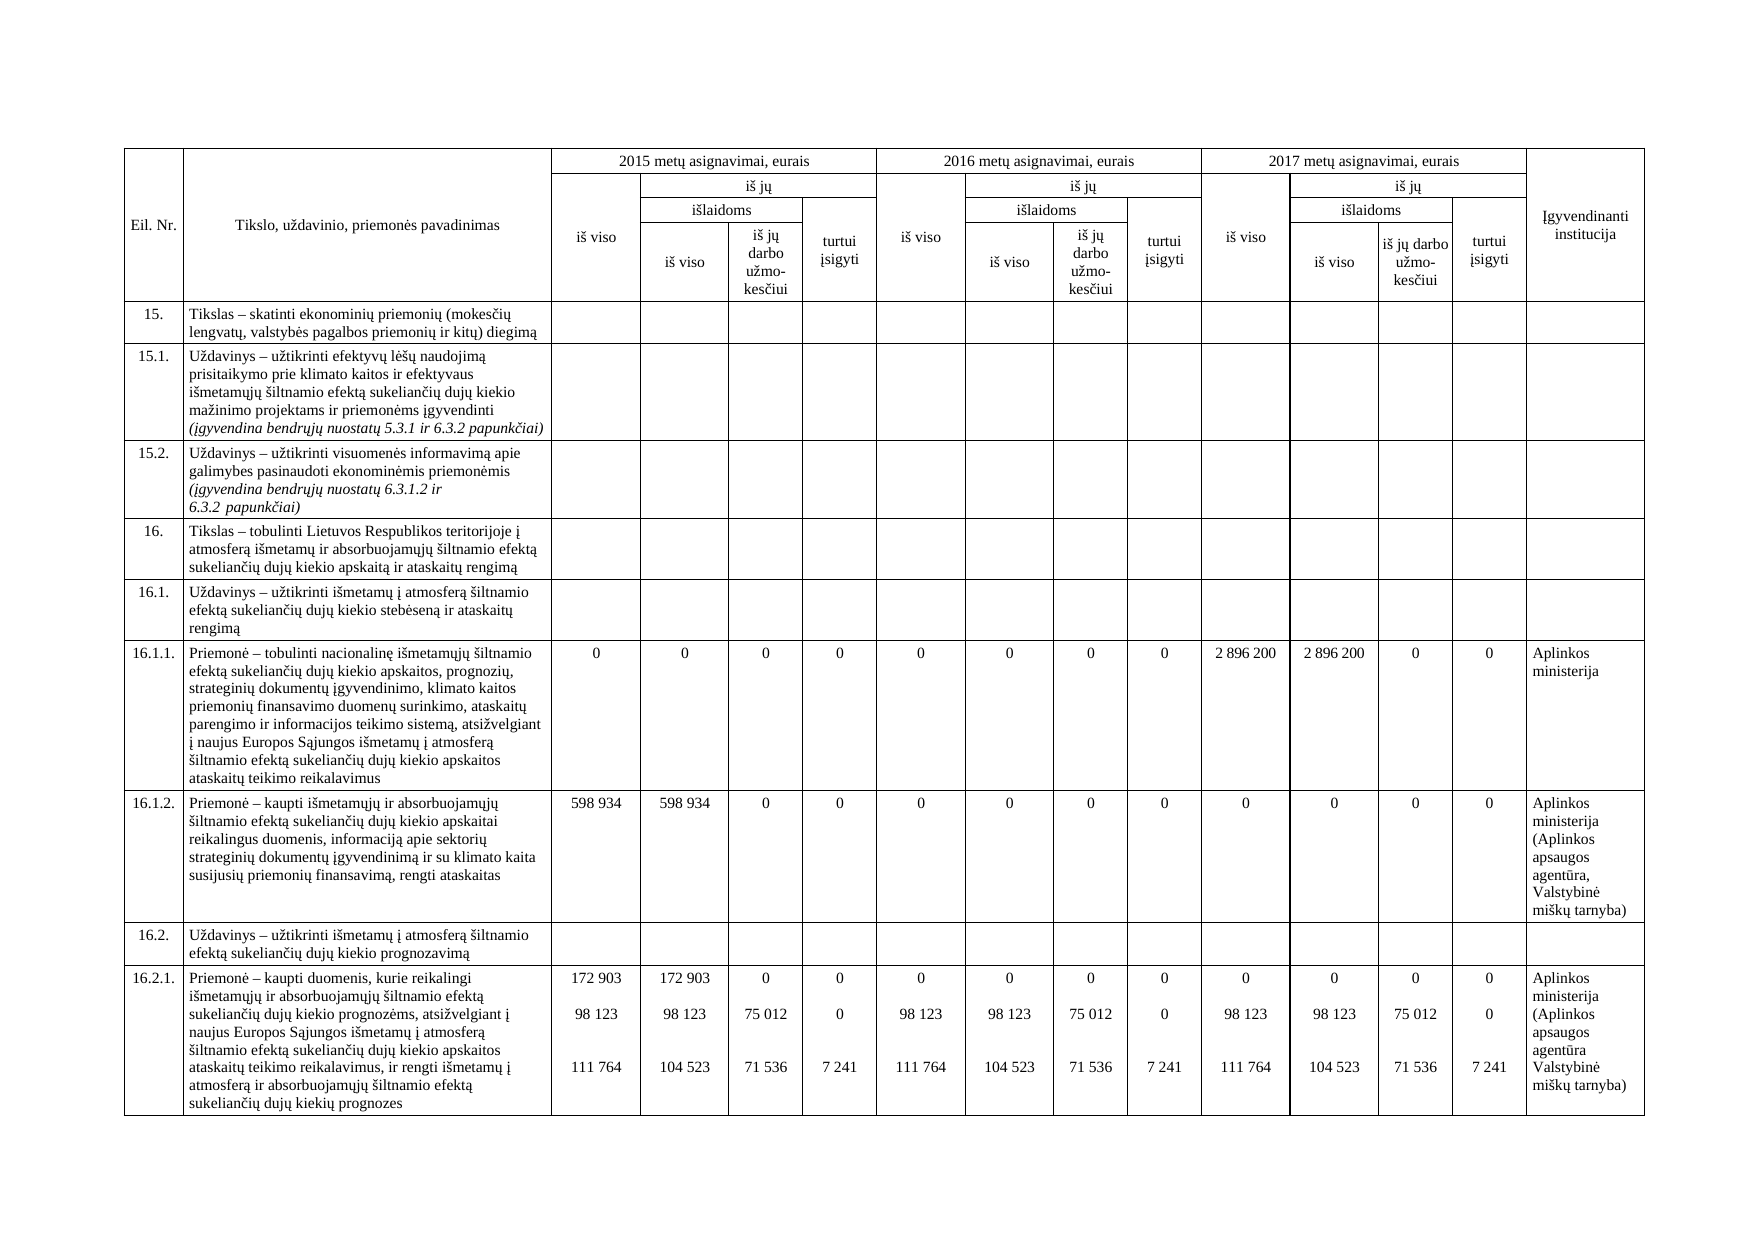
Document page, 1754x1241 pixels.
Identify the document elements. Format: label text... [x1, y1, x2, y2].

table_cell iš viso [552, 174, 640, 301]
table_cell [966, 923, 1053, 965]
table_cell [641, 519, 728, 579]
table_cell [1453, 519, 1526, 579]
table_cell 0 [641, 641, 728, 790]
table_cell [552, 344, 640, 440]
table_cell [1202, 923, 1289, 965]
table_cell Uždavinys – užtikrinti išmetamų į atmosferą šiltnamio efektą sukeliančių dujų kiekio prognozavimą [184, 923, 551, 965]
table_cell [1453, 302, 1526, 343]
table_cell 172 903 98 123 104 523 [641, 966, 728, 1115]
table_header 2017 metų asignavimai, eurais [1202, 149, 1526, 172]
table_cell 598 934 [641, 791, 728, 922]
table_cell iš jų [966, 174, 1201, 197]
table_cell Uždavinys – užtikrinti visuomenės informavimą apie galimybes pasinaudoti ekonominėmis priemonėmis (įgyvendina bendrųjų nuostatų 6.3.1.2 ir 6.3.2 papunkčiai) [184, 441, 551, 518]
table_cell [552, 441, 640, 518]
table_cell 0 [1128, 641, 1201, 790]
table_cell 15. [125, 302, 183, 343]
table_cell turtui įsigyti [1453, 198, 1526, 301]
table_cell [803, 441, 876, 518]
table_cell iš viso [966, 223, 1053, 301]
table_cell 0 [1054, 641, 1127, 790]
table_cell [1054, 344, 1127, 440]
table_cell 0 [729, 791, 802, 922]
table_cell [1527, 580, 1644, 639]
table_cell 0 98 123 104 523 [966, 966, 1053, 1115]
table_cell [729, 580, 802, 639]
table_cell [803, 519, 876, 579]
table_cell [729, 441, 802, 518]
table_cell [966, 441, 1053, 518]
table_cell iš jų darbo užmo-kesčiui [729, 223, 802, 301]
table_cell 0 [1379, 641, 1452, 790]
table_cell [1202, 441, 1289, 518]
table_cell [877, 519, 965, 579]
table_cell [1291, 344, 1378, 440]
table_cell išlaidoms [966, 198, 1127, 222]
table_cell [1128, 519, 1201, 579]
table_cell išlaidoms [641, 198, 802, 222]
table_cell Aplinkos ministerija [1527, 641, 1644, 790]
table_cell [1202, 519, 1289, 579]
table_cell 0 [1291, 791, 1378, 922]
table_cell [1128, 580, 1201, 639]
table_header 2015 metų asignavimai, eurais [552, 149, 876, 172]
table_cell [966, 302, 1053, 343]
table_cell 16.1. [125, 580, 183, 639]
table_cell [1379, 923, 1452, 965]
table_cell [803, 580, 876, 639]
table_cell [1054, 519, 1127, 579]
table_cell [1291, 302, 1378, 343]
table_cell [641, 344, 728, 440]
table_cell iš jų [641, 174, 876, 197]
table_cell [1527, 519, 1644, 579]
table_cell Priemonė – kaupti duomenis, kurie reikalingi išmetamųjų ir absorbuojamųjų šiltnamio efektą sukeliančių dujų kiekio prognozėms, atsižvelgiant į naujus Europos Sąjungos išmetamų į atmosferą šiltnamio efektą sukeliančių dujų kiekio apskaitos ataskaitų teikimo reikalavimus, ir rengti išmetamų į atmosferą ir absorbuojamųjų šiltnamio efektą sukeliančių dujų kiekių prognozes [184, 966, 551, 1115]
table_cell [641, 923, 728, 965]
table_cell [877, 344, 965, 440]
table_cell Uždavinys – užtikrinti efektyvų lėšų naudojimą prisitaikymo prie klimato kaitos ir efektyvaus išmetamųjų šiltnamio efektą sukeliančių dujų kiekio mažinimo projektams ir priemonėms įgyvendinti (įgyvendina bendrųjų nuostatų 5.3.1 ir 6.3.2 papunkčiai) [184, 344, 551, 440]
table_cell [1202, 302, 1289, 343]
table_cell iš jų [1291, 174, 1526, 197]
table_cell [1453, 580, 1526, 639]
table_cell [1527, 441, 1644, 518]
table_cell [1054, 441, 1127, 518]
table_cell [877, 580, 965, 639]
table_cell [729, 923, 802, 965]
table_cell Aplinkos ministerija (Aplinkos apsaugos agentūra Valstybinė miškų tarnyba) [1527, 966, 1644, 1115]
table_cell [1128, 923, 1201, 965]
table_cell [1379, 302, 1452, 343]
table_cell 0 0 7 241 [1128, 966, 1201, 1115]
table_cell [641, 302, 728, 343]
table_cell [1379, 344, 1452, 440]
table_cell [803, 344, 876, 440]
table_cell Uždavinys – užtikrinti išmetamų į atmosferą šiltnamio efektą sukeliančių dujų kiekio stebėseną ir ataskaitų rengimą [184, 580, 551, 639]
table_cell turtui įsigyti [803, 198, 876, 301]
table_cell [803, 302, 876, 343]
table_cell [1291, 923, 1378, 965]
table_cell [1379, 580, 1452, 639]
table_cell 0 [966, 641, 1053, 790]
table_cell [1291, 519, 1378, 579]
table_header 2016 metų asignavimai, eurais [877, 149, 1201, 172]
table_cell 0 [1379, 791, 1452, 922]
table_cell 15.1. [125, 344, 183, 440]
table_header Įgyvendinanti institucija [1527, 149, 1644, 301]
table_cell 0 [729, 641, 802, 790]
table_cell 0 [803, 791, 876, 922]
table_header Eil. Nr. [125, 149, 183, 301]
table_cell 0 0 7 241 [1453, 966, 1526, 1115]
table_cell 0 98 123 104 523 [1291, 966, 1378, 1115]
table_cell [877, 302, 965, 343]
table_cell [552, 519, 640, 579]
table_cell [552, 923, 640, 965]
table_cell [877, 441, 965, 518]
table_cell 0 [803, 641, 876, 790]
table_cell iš viso [1202, 174, 1289, 301]
table_cell [1054, 923, 1127, 965]
table_cell [641, 580, 728, 639]
table_cell Priemonė – tobulinti nacionalinę išmetamųjų šiltnamio efektą sukeliančių dujų kiekio apskaitos, prognozių, strateginių dokumentų įgyvendinimo, klimato kaitos priemonių finansavimo duomenų surinkimo, ataskaitų parengimo ir informacijos teikimo sistemą, atsižvelgiant į naujus Europos Sąjungos išmetamų į atmosferą šiltnamio efektą sukeliančių dujų kiekio apskaitos ataskaitų teikimo reikalavimus [184, 641, 551, 790]
table_cell Tikslas – skatinti ekonominių priemonių (mokesčių lengvatų, valstybės pagalbos priemonių ir kitų) diegimą [184, 302, 551, 343]
table_cell 16.1.2. [125, 791, 183, 922]
table_cell [552, 580, 640, 639]
table_cell 0 [1202, 791, 1289, 922]
table_cell [1128, 441, 1201, 518]
table_cell 0 [552, 641, 640, 790]
table_cell 0 [877, 791, 965, 922]
table_cell [1527, 923, 1644, 965]
table_cell 0 75 012 71 536 [729, 966, 802, 1115]
table_cell 2 896 200 [1202, 641, 1289, 790]
table_cell [1054, 302, 1127, 343]
table_cell [1379, 519, 1452, 579]
table_cell [641, 441, 728, 518]
table_cell [1202, 580, 1289, 639]
table_cell [1453, 923, 1526, 965]
table_cell 0 [1453, 791, 1526, 922]
table_cell išlaidoms [1291, 198, 1452, 222]
table_cell [1527, 302, 1644, 343]
table_cell 172 903 98 123 111 764 [552, 966, 640, 1115]
table_cell [966, 344, 1053, 440]
table_cell 0 [1054, 791, 1127, 922]
table_cell 16.2. [125, 923, 183, 965]
table_cell 2 896 200 [1291, 641, 1378, 790]
table_cell 598 934 [552, 791, 640, 922]
table_cell 0 98 123 111 764 [1202, 966, 1289, 1115]
table_cell 0 98 123 111 764 [877, 966, 965, 1115]
table_cell iš jų darbo užmo-kesčiui [1054, 223, 1127, 301]
table_cell [729, 344, 802, 440]
table_cell 0 75 012 71 536 [1054, 966, 1127, 1115]
table_cell Tikslas – tobulinti Lietuvos Respublikos teritorijoje į atmosferą išmetamų ir absorbuojamųjų šiltnamio efektą sukeliančių dujų kiekio apskaitą ir ataskaitų rengimą [184, 519, 551, 579]
table_cell 0 [877, 641, 965, 790]
table_cell 0 [1453, 641, 1526, 790]
table_cell iš viso [641, 223, 728, 301]
table_cell 16.2.1. [125, 966, 183, 1115]
table_cell [1054, 580, 1127, 639]
table_cell [966, 519, 1053, 579]
table_cell [1202, 344, 1289, 440]
table_cell turtui įsigyti [1128, 198, 1201, 301]
table_cell [729, 302, 802, 343]
table_cell [1379, 441, 1452, 518]
table_cell 0 75 012 71 536 [1379, 966, 1452, 1115]
table_cell iš viso [877, 174, 965, 301]
table_cell iš viso [1291, 223, 1378, 301]
table_cell [1453, 441, 1526, 518]
table_cell 16. [125, 519, 183, 579]
table_cell Aplinkos ministerija (Aplinkos apsaugos agentūra, Valstybinė miškų tarnyba) [1527, 791, 1644, 922]
table_cell [552, 302, 640, 343]
table_cell [729, 519, 802, 579]
table_cell 0 [966, 791, 1053, 922]
table_cell [803, 923, 876, 965]
table_cell Priemonė – kaupti išmetamųjų ir absorbuojamųjų šiltnamio efektą sukeliančių dujų kiekio apskaitai reikalingus duomenis, informaciją apie sektorių strateginių dokumentų įgyvendinimą ir su klimato kaita susijusių priemonių finansavimą, rengti ataskaitas [184, 791, 551, 922]
table_cell 15.2. [125, 441, 183, 518]
table_cell [877, 923, 965, 965]
table_cell [1128, 302, 1201, 343]
table_header Tikslo, uždavinio, priemonės pavadinimas [184, 149, 551, 301]
table_cell [966, 580, 1053, 639]
table_cell [1128, 344, 1201, 440]
table_cell iš jų darbo užmo-kesčiui [1379, 223, 1452, 301]
table_cell [1527, 344, 1644, 440]
table_cell [1453, 344, 1526, 440]
table_cell 0 0 7 241 [803, 966, 876, 1115]
table_cell [1291, 580, 1378, 639]
table_cell 16.1.1. [125, 641, 183, 790]
table_cell [1291, 441, 1378, 518]
table_cell 0 [1128, 791, 1201, 922]
